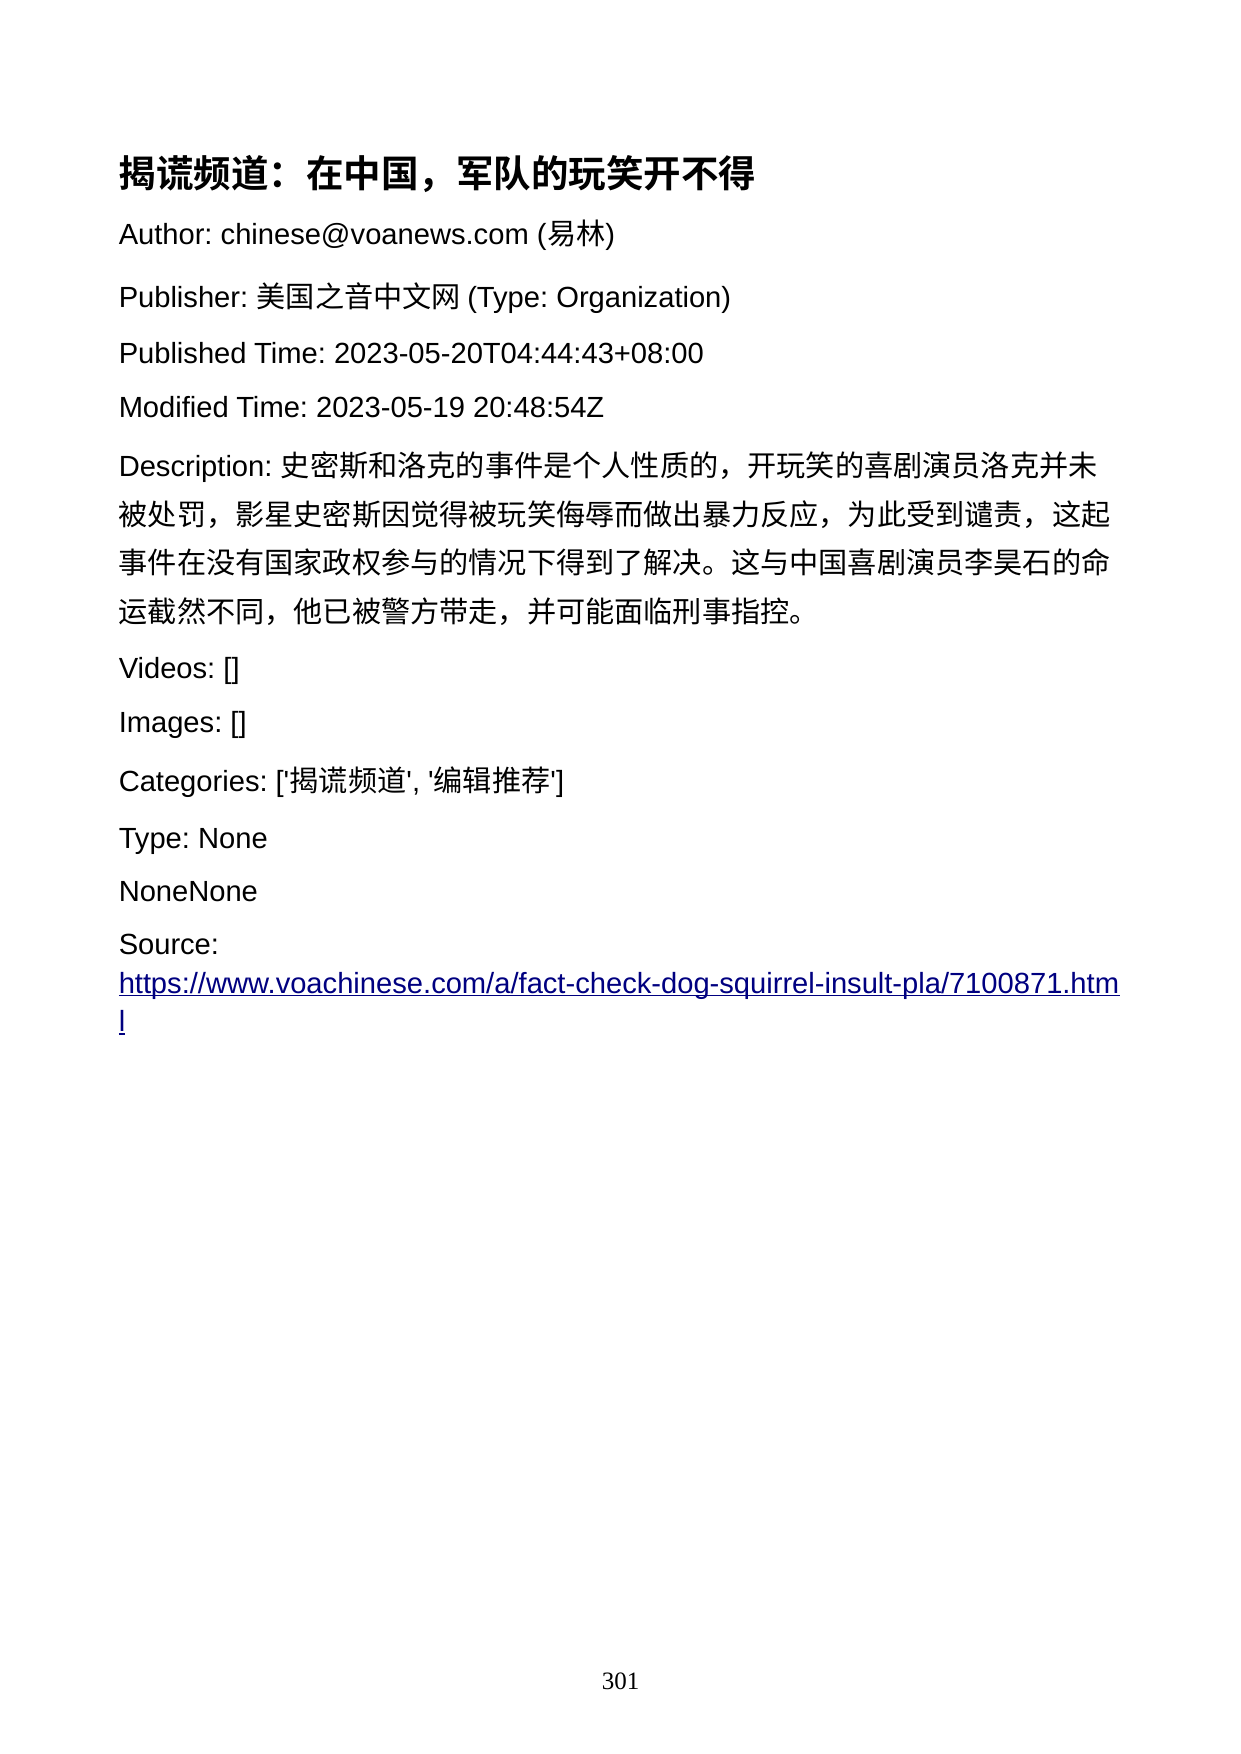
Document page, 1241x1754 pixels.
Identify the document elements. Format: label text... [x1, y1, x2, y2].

text Source: https://www.voachinese.com/a/fact-check-dog-squirrel-insult-pla/7100871.html [118, 927, 1122, 1038]
text Categories: ['揭谎频道', '编辑推荐'] [118, 758, 1122, 800]
text Description: 史密斯和洛克的事件是个人性质的，开玩笑的喜剧演员洛克并未被处罚，影星史密斯因觉得被玩笑侮辱而做出暴力反应，为此受到谴责，这起事件在没有国家政权参与的情况下得到了解决。这与中国喜剧演员李昊石的命运截然不同，他已被警方带走，并可能面临刑事指控。 [118, 443, 1122, 631]
text Type: None [118, 821, 1122, 854]
text Modified Time: 2023-05-19 20:48:54Z [118, 390, 1122, 423]
text Videos: [] [118, 652, 1122, 685]
text Author: chinese@voanews.com (易林) [118, 210, 1122, 253]
text Published Time: 2023-05-20T04:44:43+08:00 [118, 337, 1122, 370]
text NoneNone [118, 874, 1122, 908]
subtitle 揭谎频道：在中国，军队的玩笑开不得 [118, 143, 1122, 198]
text Publisher: 美国之音中文网 (Type: Organization) [118, 273, 1122, 316]
text Images: [] [118, 705, 1122, 738]
